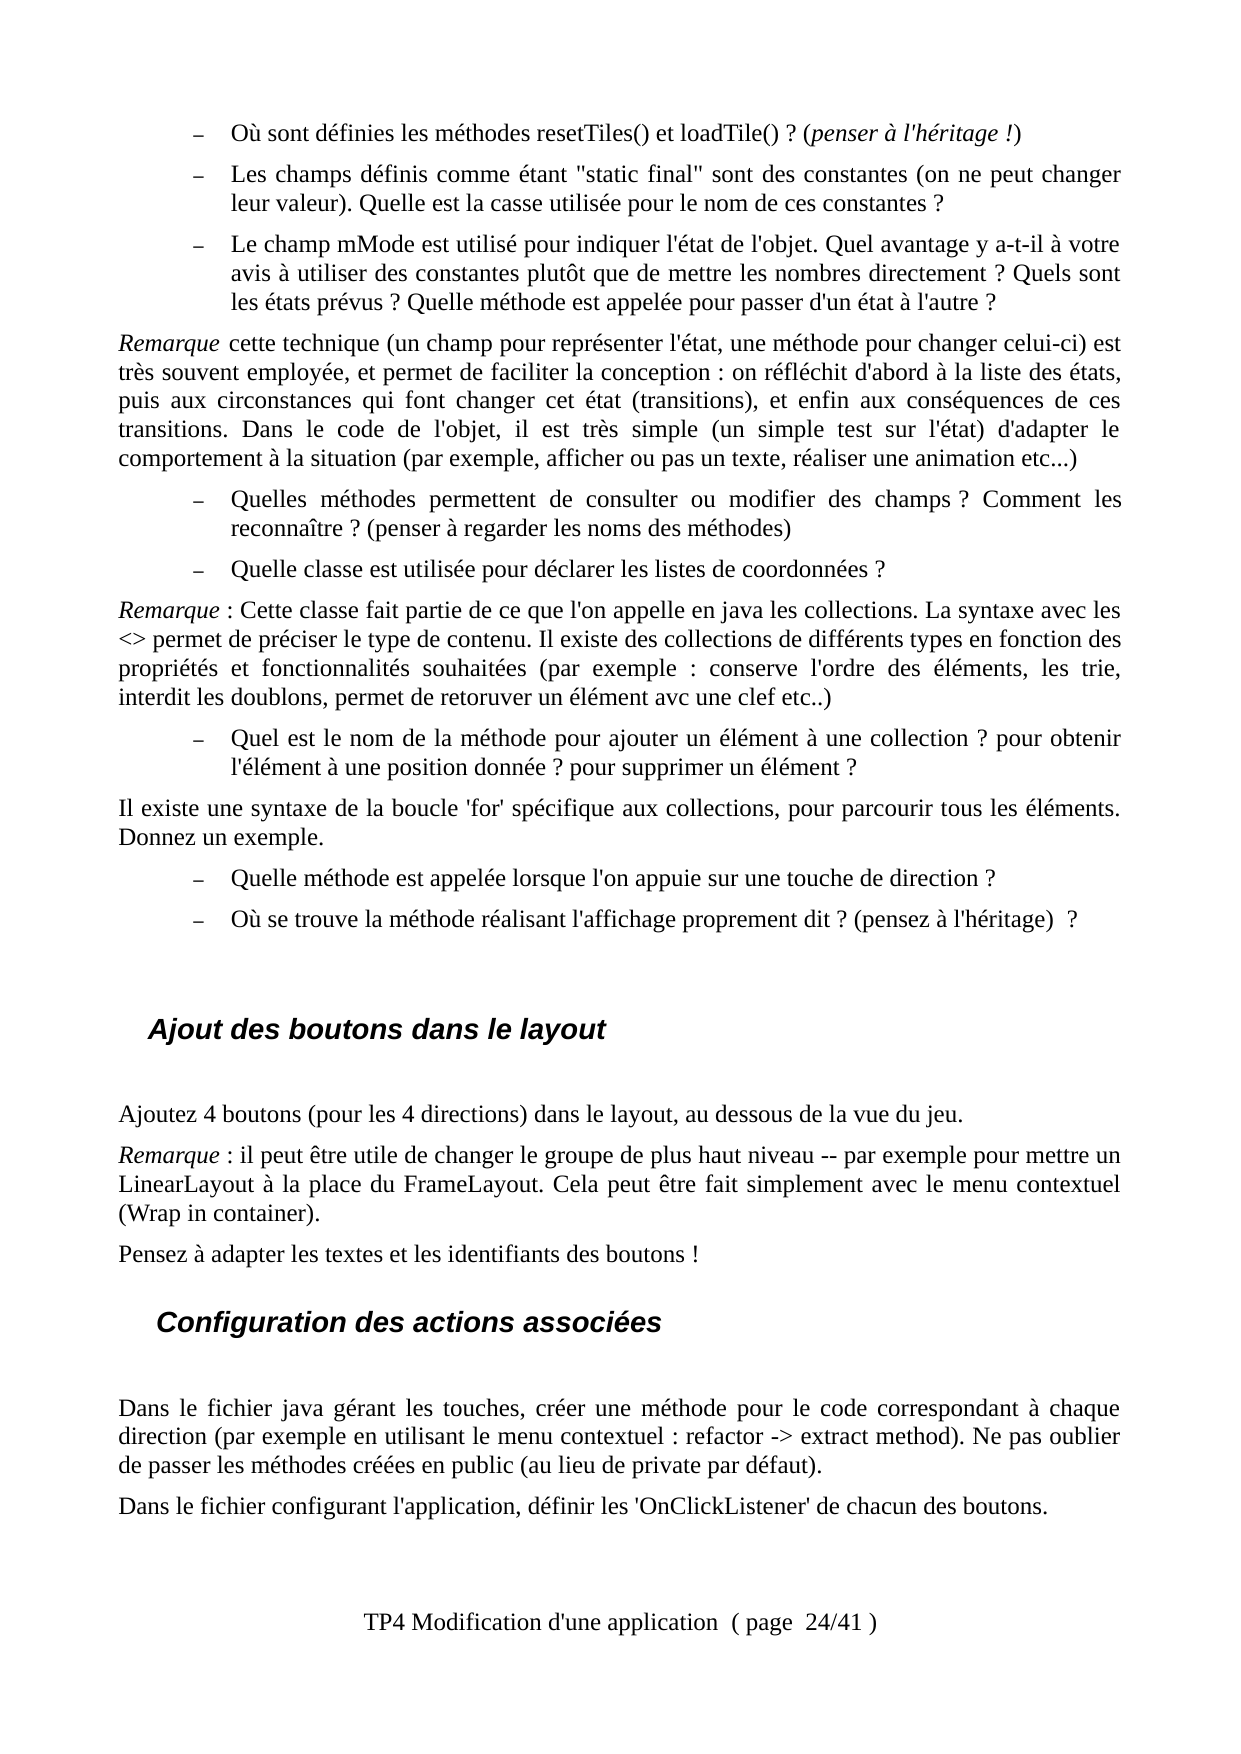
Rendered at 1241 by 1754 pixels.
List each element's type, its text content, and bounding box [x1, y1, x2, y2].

text Remarque cette technique (un champ pour représenter l'état, une méthode pour changer celui-ci) est très souvent employée, et permet de faciliter la conception : on réfléchit d'abord à la liste des états, puis aux circonstances qui font changer cet état (transitions), et enfin aux conséquences de ces transitions. Dans le code de l'objet, il est très simple (un simple test sur l'état) d'adapter le comportement à la situation (par exemple, afficher ou pas un texte, réaliser une animation etc...) [118, 328, 1122, 472]
text Ajoutez 4 boutons (pour les 4 directions) dans le layout, au dessous de la vue du jeu. [118, 1099, 1122, 1128]
list Le champ mMode est utilisé pour indiquer l'état de l'objet. Quel avantage y a-t-il à votre avis à utiliser des constantes plutôt que de mettre les nombres directement ? Quels sont les états prévus ? Quelle méthode est appelée pour passer d'un état à l'autre ? [193, 229, 1122, 316]
list Les champs définis comme étant "static final" sont des constantes (on ne peut changer leur valeur). Quelle est la casse utilisée pour le nom de ces constantes ? [193, 159, 1122, 217]
text Il existe une syntaxe de la boucle 'for' spécifique aux collections, pour parcourir tous les éléments. Donnez un exemple. [118, 793, 1122, 851]
subtitle Ajout des boutons dans le layout [118, 1012, 1122, 1045]
list Quelle méthode est appelée lorsque l'on appuie sur une touche de direction ? [193, 863, 1122, 892]
list Quel est le nom de la méthode pour ajouter un élément à une collection ? pour obtenir l'élément à une position donnée ? pour supprimer un élément ? [193, 723, 1122, 781]
text Dans le fichier java gérant les touches, créer une méthode pour le code correspondant à chaque direction (par exemple en utilisant le menu contextuel : refactor -> extract method). Ne pas oublier de passer les méthodes créées en public (au lieu de private par défaut). [118, 1393, 1122, 1479]
text Remarque : il peut être utile de changer le groupe de plus haut niveau -- par exemple pour mettre un LinearLayout à la place du FrameLayout. Cela peut être fait simplement avec le menu contextuel (Wrap in container). [118, 1140, 1122, 1227]
list Quelle classe est utilisée pour déclarer les listes de coordonnées ? [193, 554, 1122, 583]
list Quelles méthodes permettent de consulter ou modifier des champs ? Comment les reconnaître ? (penser à regarder les noms des méthodes) [193, 484, 1122, 542]
list Où se trouve la méthode réalisant l'affichage proprement dit ? (pensez à l'héritage) ? [193, 904, 1122, 933]
text Dans le fichier configurant l'application, définir les 'OnClickListener' de chacun des boutons. [118, 1491, 1122, 1520]
text Pensez à adapter les textes et les identifiants des boutons ! [118, 1239, 1122, 1268]
list Où sont définies les méthodes resetTiles() et loadTile() ? (penser à l'héritage !) [193, 118, 1122, 147]
text Remarque : Cette classe fait partie de ce que l'on appelle en java les collections. La syntaxe avec les <> permet de préciser le type de contenu. Il existe des collections de différents types en fonction des propriétés et fonctionnalités souhaitées (par exemple : conserve l'ordre des éléments, les trie, interdit les doublons, permet de retoruver un élément avc une clef etc..) [118, 596, 1122, 711]
subtitle Configuration des actions associées [118, 1305, 1122, 1339]
